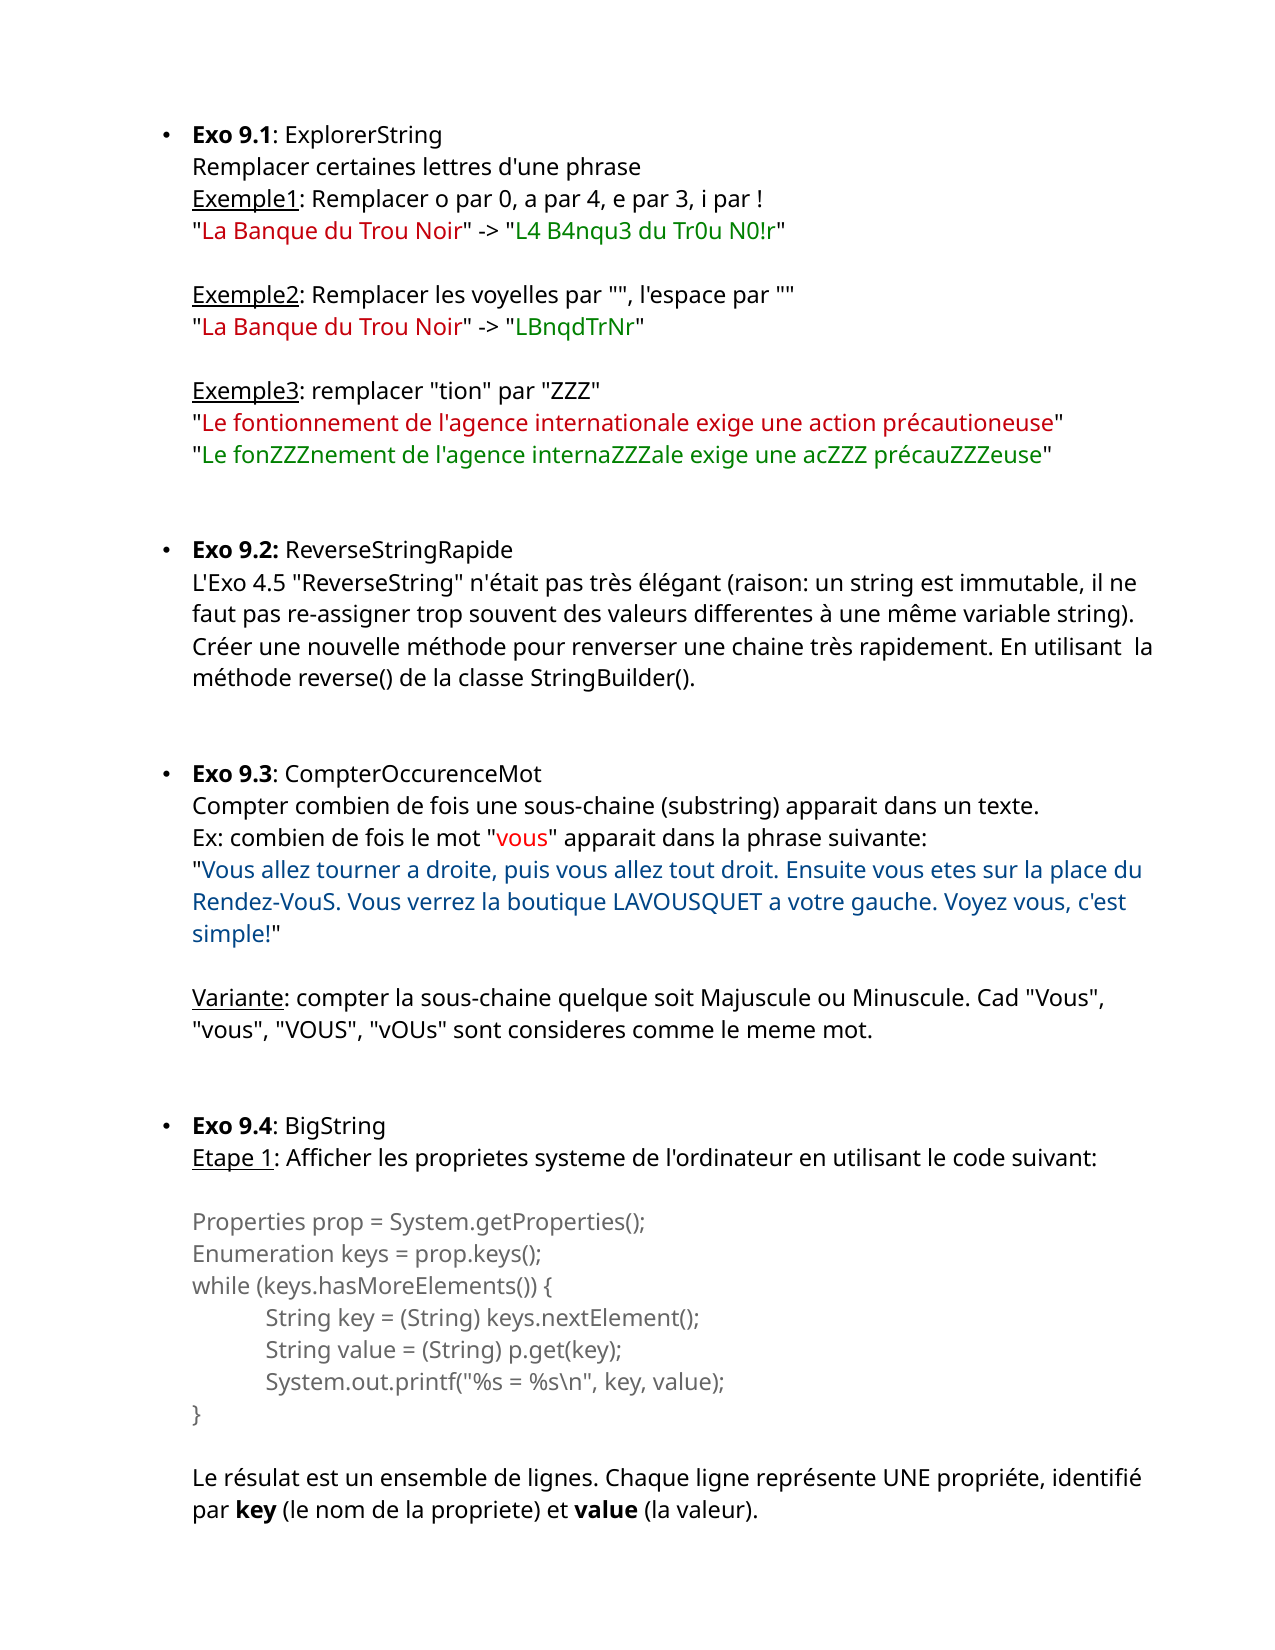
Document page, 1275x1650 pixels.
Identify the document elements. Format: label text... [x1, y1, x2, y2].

list Exo 9.2: ReverseStringRapide L'Exo 4.5 "ReverseString" n'était pas très élégant (raison: un string est immutable, il ne faut pas re-assigner trop souvent des valeurs differentes à une même variable string). Créer une nouvelle méthode pour renverser une chaine très rapidement. En utilisant la méthode reverse() de la classe StringBuilder(). [162, 534, 1157, 758]
list "La Banque du Trou Noir" -> "LBnqdTrNr" [162, 310, 1157, 342]
list Remplacer certaines lettres d'une phrase [162, 150, 1157, 182]
list Enumeration keys = prop.keys(); while (keys.hasMoreElements()) { [162, 1237, 1157, 1301]
list "Le fontionnement de l'agence internationale exige une action précautioneuse" [162, 406, 1157, 438]
list Ex: combien de fois le mot "vous" apparait dans la phrase suivante: [162, 822, 1157, 854]
list "Vous allez tourner a droite, puis vous allez tout droit. Ensuite vous etes sur la place du Rendez-VouS. Vous verrez la boutique LAVOUSQUET a votre gauche. Voyez vous, c'est simple!" [162, 854, 1157, 949]
list Exemple1: Remplacer o par 0, a par 4, e par 3, i par ! [162, 182, 1157, 214]
list String key = (String) keys.nextElement(); [236, 1301, 1157, 1333]
list String value = (String) p.get(key); [236, 1333, 1157, 1365]
list "Le fonZZZnement de l'agence internaZZZale exige une acZZZ précauZZZeuse" [162, 438, 1157, 470]
list Exo 9.4: BigString Etape 1: Afficher les proprietes systeme de l'ordinateur en utilisant le code suivant: Properties prop = System.getProperties(); [162, 1109, 1157, 1237]
list Variante: compter la sous-chaine quelque soit Majuscule ou Minuscule. Cad "Vous", "vous", "VOUS", "vOUs" sont consideres comme le meme mot. [162, 982, 1157, 1109]
list Exemple3: remplacer "tion" par "ZZZ" [162, 374, 1157, 406]
list Exemple2: Remplacer les voyelles par "", l'espace par "" [162, 278, 1157, 310]
list "La Banque du Trou Noir" -> "L4 B4nqu3 du Tr0u N0!r" [162, 214, 1157, 278]
list Exo 9.1: ExplorerString [162, 118, 1157, 150]
list } Le résulat est un ensemble de lignes. Chaque ligne représente UNE propriéte, identifié par key (le nom de la propriete) et value (la valeur). [162, 1397, 1157, 1525]
list Compter combien de fois une sous-chaine (substring) apparait dans un texte. [162, 790, 1157, 822]
list System.out.printf("%s = %s\n", key, value); [236, 1365, 1157, 1397]
list Exo 9.3: CompterOccurenceMot [162, 758, 1157, 790]
